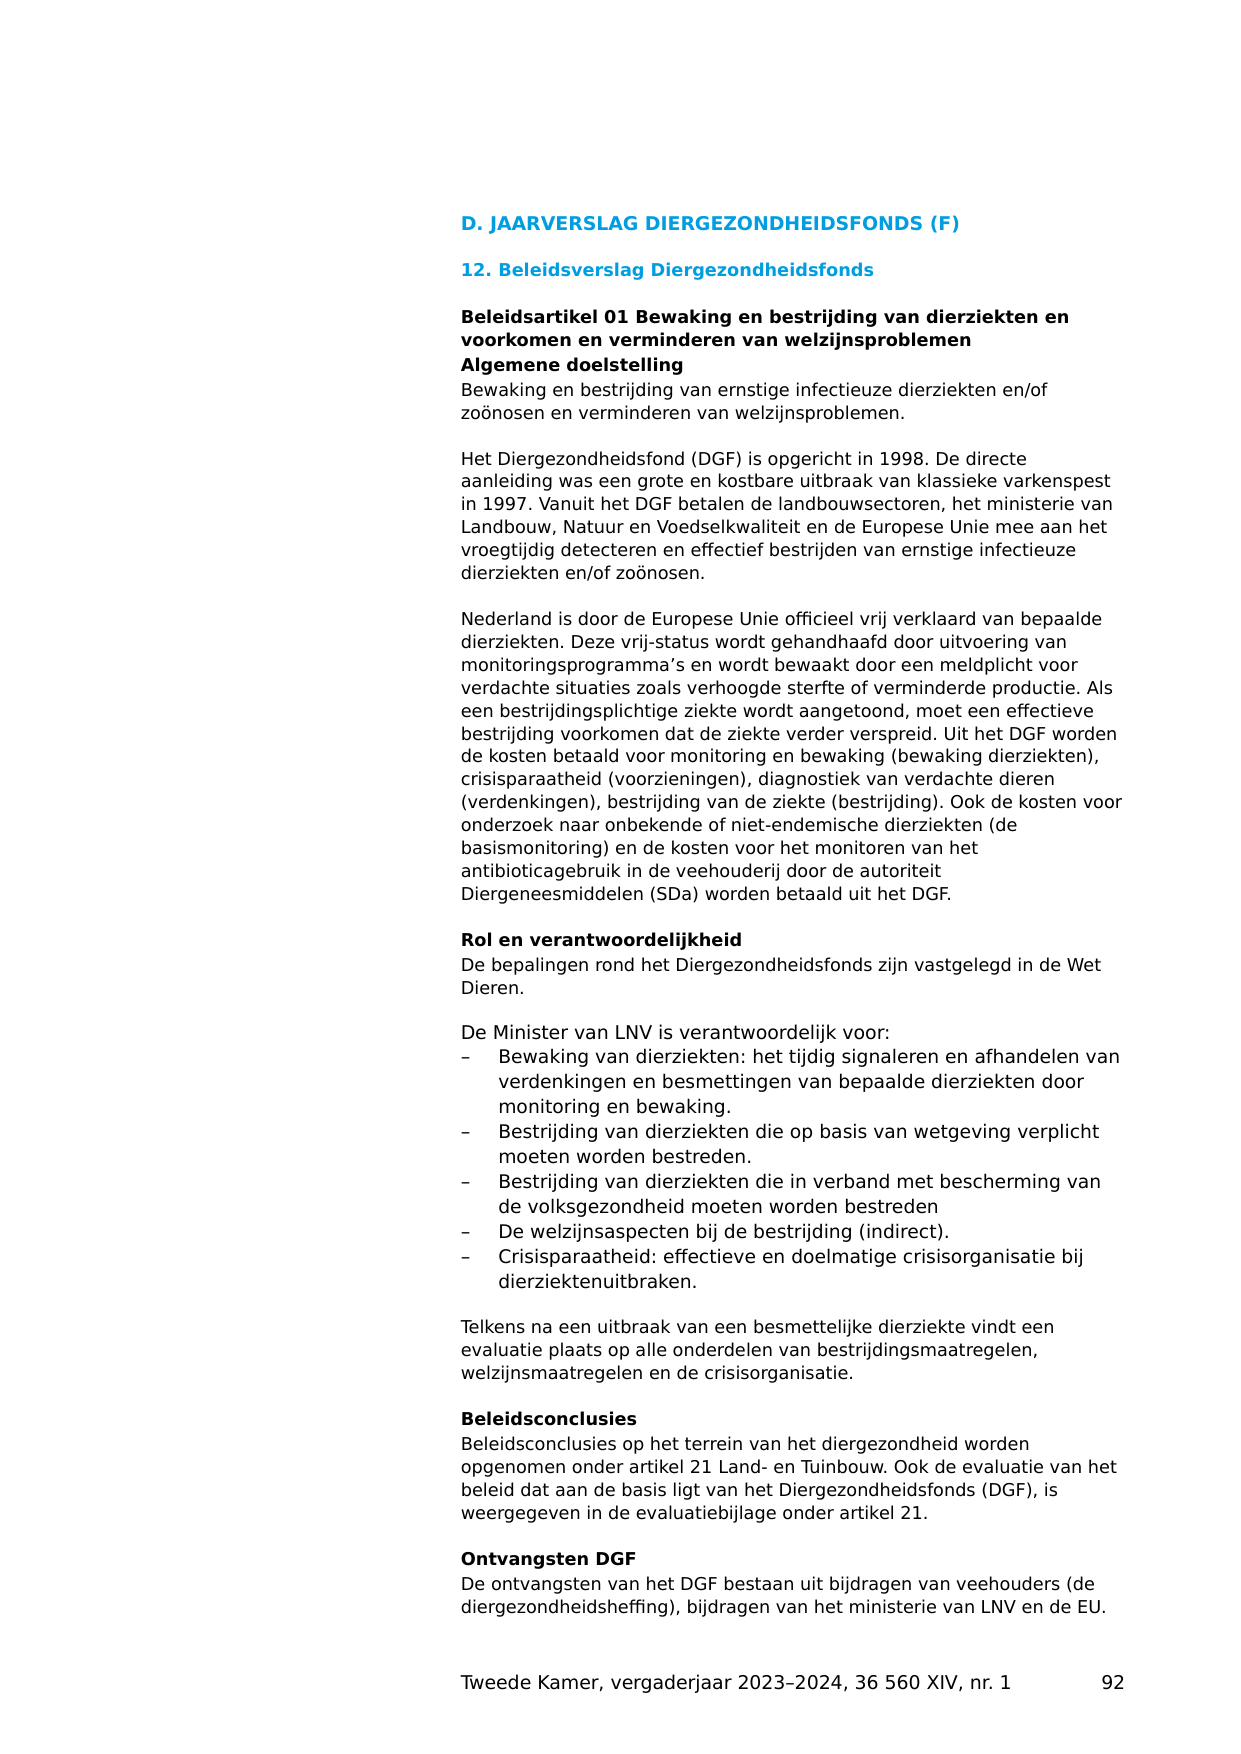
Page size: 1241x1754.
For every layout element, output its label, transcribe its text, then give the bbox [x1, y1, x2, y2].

text Beleidsconclusies [461, 1407, 1125, 1430]
text Beleidsartikel 01 Bewaking en bestrijding van dierziekten en voorkomen en verminderen van welzijnsproblemen [461, 305, 1125, 351]
text De Minister van LNV is verantwoordelijk voor: [461, 1022, 1125, 1043]
text Ontvangsten DGF [461, 1547, 1125, 1570]
text Algemene doelstelling [461, 353, 1125, 376]
text Bewaking en bestrijding van ernstige infectieuze dierziekten en/of zoönosen en verminderen van welzijnsproblemen. [461, 378, 1125, 424]
text Telkens na een uitbraak van een besmettelijke dierziekte vindt een evaluatie plaats op alle onderdelen van bestrijdingsmaatregelen, welzijnsmaatregelen en de crisisorganisatie. [461, 1316, 1125, 1384]
list De welzijnsaspecten bij de bestrijding (indirect). [461, 1218, 1125, 1243]
text De ontvangsten van het DGF bestaan uit bijdragen van veehouders (de diergezondheidsheffing), bijdragen van het ministerie van LNV en de EU. [461, 1572, 1125, 1618]
list Bestrijding van dierziekten die op basis van wetgeving verplicht moeten worden bestreden. [461, 1118, 1125, 1168]
text Het Diergezondheidsfond (DGF) is opgericht in 1998. De directe aanleiding was een grote en kostbare uitbraak van klassieke varkenspest in 1997. Vanuit het DGF betalen de landbouwsectoren, het ministerie van Landbouw, Natuur en Voedselkwaliteit en de Europese Unie mee aan het vroegtijdig detecteren en effectief bestrijden van ernstige infectieuze dierziekten en/of zoönosen. [461, 447, 1125, 584]
title D. Jaarverslag Diergezondheidsfonds (F) [461, 213, 1125, 235]
text Rol en verantwoordelijkheid [461, 928, 1125, 951]
text Nederland is door de Europese Unie officieel vrij verklaard van bepaalde dierziekten. Deze vrij-status wordt gehandhaafd door uitvoering van monitoringsprogramma’s en wordt bewaakt door een meldplicht voor verdachte situaties zoals verhoogde sterfte of verminderde productie. Als een bestrijdingsplichtige ziekte wordt aangetoond, moet een effectieve bestrijding voorkomen dat de ziekte verder verspreid. Uit het DGF worden de kosten betaald voor monitoring en bewaking (bewaking dierziekten), crisisparaatheid (voorzieningen), diagnostiek van verdachte dieren (verdenkingen), bestrijding van de ziekte (bestrijding). Ook de kosten voor onderzoek naar onbekende of niet-endemische dierziekten (de basismonitoring) en de kosten voor het monitoren van het antibioticagebruik in de veehouderij door de autoriteit Diergeneesmiddelen (SDa) worden betaald uit het DGF. [461, 607, 1125, 905]
text De bepalingen rond het Diergezondheidsfonds zijn vastgelegd in de Wet Dieren. [461, 953, 1125, 999]
list Bestrijding van dierziekten die in verband met bescherming van de volksgezondheid moeten worden bestreden [461, 1168, 1125, 1218]
title 12. Beleidsverslag Diergezondheidsfonds [461, 258, 1125, 281]
list Crisisparaatheid: effectieve en doelmatige crisisorganisatie bij dierziektenuitbraken. [461, 1243, 1125, 1293]
text Beleidsconclusies op het terrein van het diergezondheid worden opgenomen onder artikel 21 Land- en Tuinbouw. Ook de evaluatie van het beleid dat aan de basis ligt van het Diergezondheidsfonds (DGF), is weergegeven in de evaluatiebijlage onder artikel 21. [461, 1432, 1125, 1524]
list Bewaking van dierziekten: het tijdig signaleren en afhandelen van verdenkingen en besmettingen van bepaalde dierziekten door monitoring en bewaking. [461, 1043, 1125, 1118]
